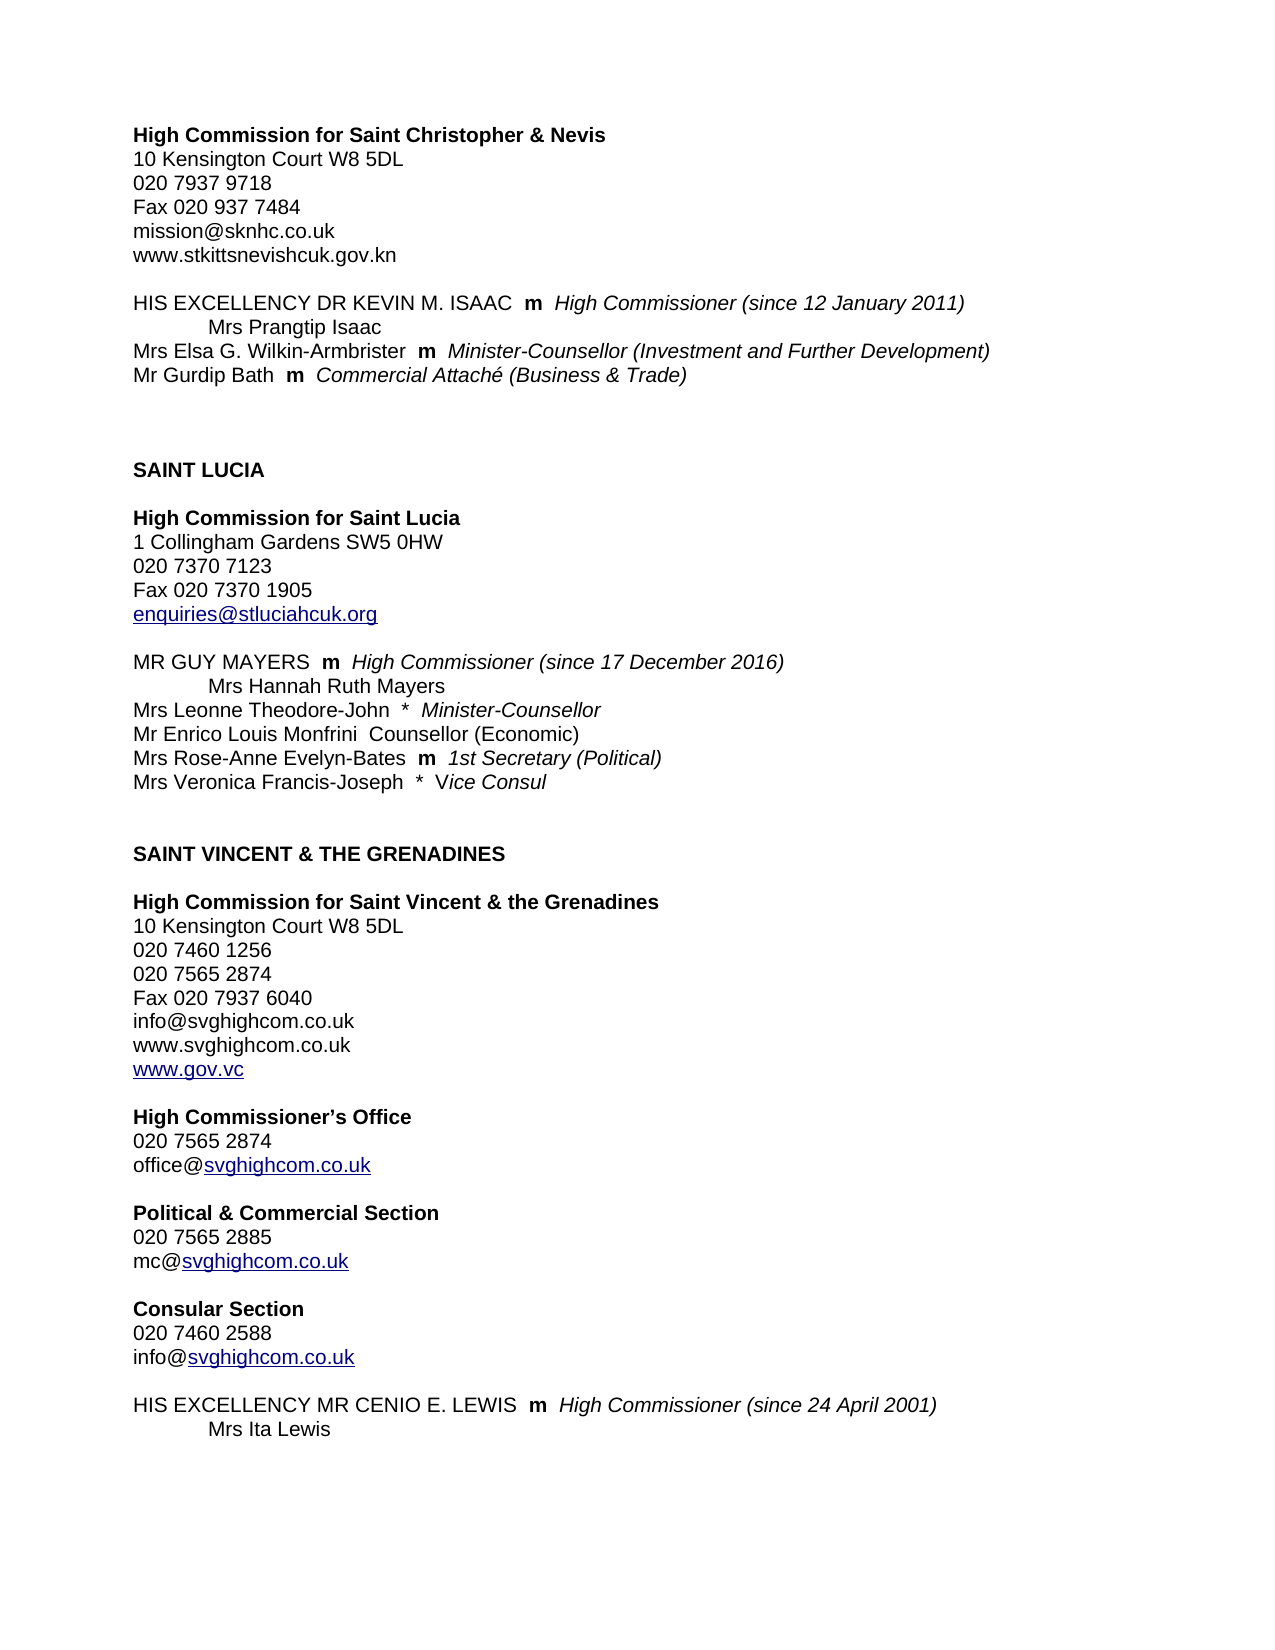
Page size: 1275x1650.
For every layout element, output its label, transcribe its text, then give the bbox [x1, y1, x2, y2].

text info@svghighcom.co.uk [133, 1345, 1181, 1369]
text 10 Kensington Court W8 5DL [133, 913, 1181, 937]
text High Commission for Saint Vincent & the Grenadines [133, 889, 1181, 913]
text High Commissioner’s Office [133, 1105, 1181, 1129]
text 1 Collingham Gardens SW5 0HW [133, 530, 1181, 554]
text 020 7460 1256 [133, 937, 1181, 961]
text 020 7565 2885 [133, 1225, 1181, 1249]
text High Commission for Saint Christopher & Nevis [133, 123, 1181, 147]
text Mrs Rose-Anne Evelyn-Bates m 1st Secretary (Political) [133, 746, 1181, 770]
text www.svghighcom.co.uk [133, 1033, 1181, 1057]
text www.gov.vc [133, 1057, 1181, 1081]
text www.stkittsnevishcuk.gov.kn [133, 243, 1181, 267]
text Mrs Ita Lewis [133, 1417, 1181, 1441]
text Mr Enrico Louis Monfrini Counsellor (Economic) [133, 722, 1181, 746]
text Fax 020 7937 6040 [133, 985, 1181, 1009]
text Fax 020 7370 1905 [133, 578, 1181, 602]
text Mrs Prangtip Isaac [133, 314, 1181, 338]
text office@svghighcom.co.uk [133, 1153, 1181, 1177]
text Mrs Veronica Francis-Joseph * Vice Consul [133, 770, 1181, 794]
text Political & Commercial Section [133, 1201, 1181, 1225]
text High Commission for Saint Lucia [133, 506, 1181, 530]
text mission@sknhc.co.uk [133, 219, 1181, 243]
text 020 7370 7123 [133, 554, 1181, 578]
text Fax 020 937 7484 [133, 195, 1181, 219]
text Mr Gurdip Bath m Commercial Attaché (Business & Trade) [133, 362, 1181, 386]
text MR GUY MAYERS m High Commissioner (since 17 December 2016) [133, 650, 1181, 674]
subtitle SAINT LUCIA [133, 458, 1181, 482]
text 10 Kensington Court W8 5DL [133, 147, 1181, 171]
text 020 7565 2874 [133, 1129, 1181, 1153]
text mc@svghighcom.co.uk [133, 1249, 1181, 1273]
text HIS EXCELLENCY MR CENIO E. LEWIS m High Commissioner (since 24 April 2001) [133, 1393, 1181, 1417]
text info@svghighcom.co.uk [133, 1009, 1181, 1033]
text Mrs Leonne Theodore-John * Minister-Counsellor [133, 698, 1181, 722]
text HIS EXCELLENCY DR KEVIN M. ISAAC m High Commissioner (since 12 January 2011) [133, 291, 1181, 314]
text 020 7460 2588 [133, 1321, 1181, 1345]
text Mrs Elsa G. Wilkin-Armbrister m Minister-Counsellor (Investment and Further Development) [133, 338, 1181, 362]
text SAINT VINCENT & THE GRENADINES [133, 842, 1181, 866]
text 020 7937 9718 [133, 171, 1181, 195]
text enquiries@stluciahcuk.org [133, 602, 1181, 626]
text 020 7565 2874 [133, 961, 1181, 985]
text Mrs Hannah Ruth Mayers [133, 674, 1181, 698]
text Consular Section [133, 1297, 1181, 1321]
